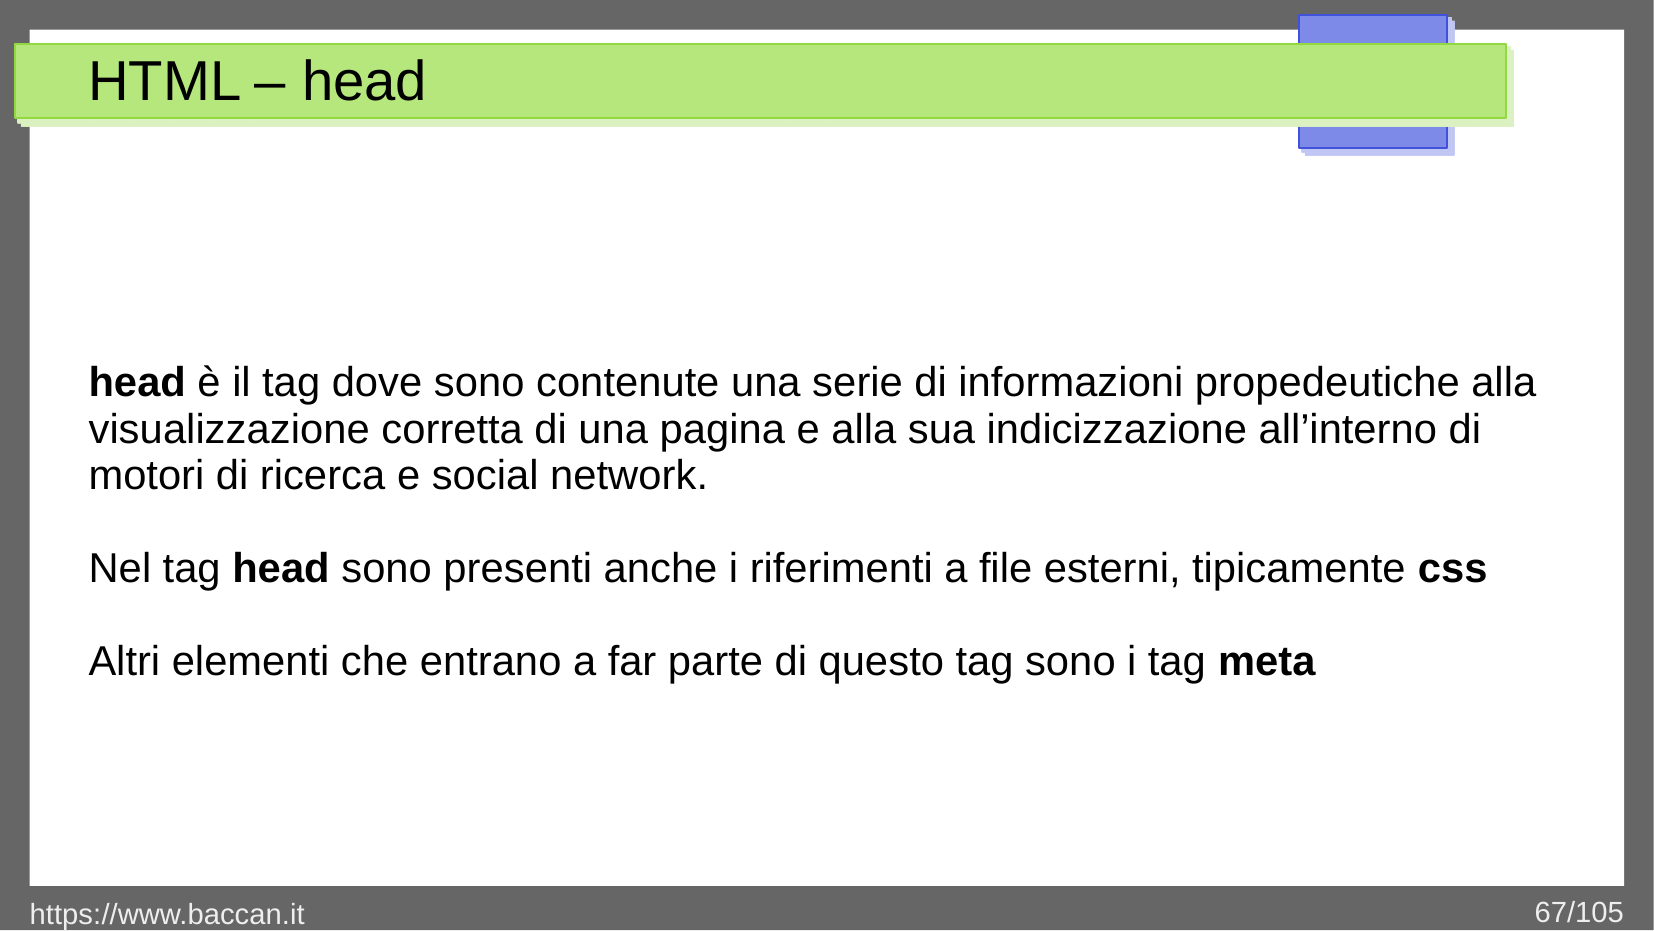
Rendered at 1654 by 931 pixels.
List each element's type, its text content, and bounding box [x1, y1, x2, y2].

text_box head è il tag dove sono contenute una serie di informazioni propedeutiche alla visualizzazione corretta di una pagina e alla sua indicizzazione all’interno di motori di ricerca e social network. Nel tag head sono presenti anche i riferimenti a file esterni, tipicamente css Altri elementi che entrano a far parte di questo tag sono i tag meta [88, 157, 1565, 886]
title HTML – head [88, 44, 1506, 119]
